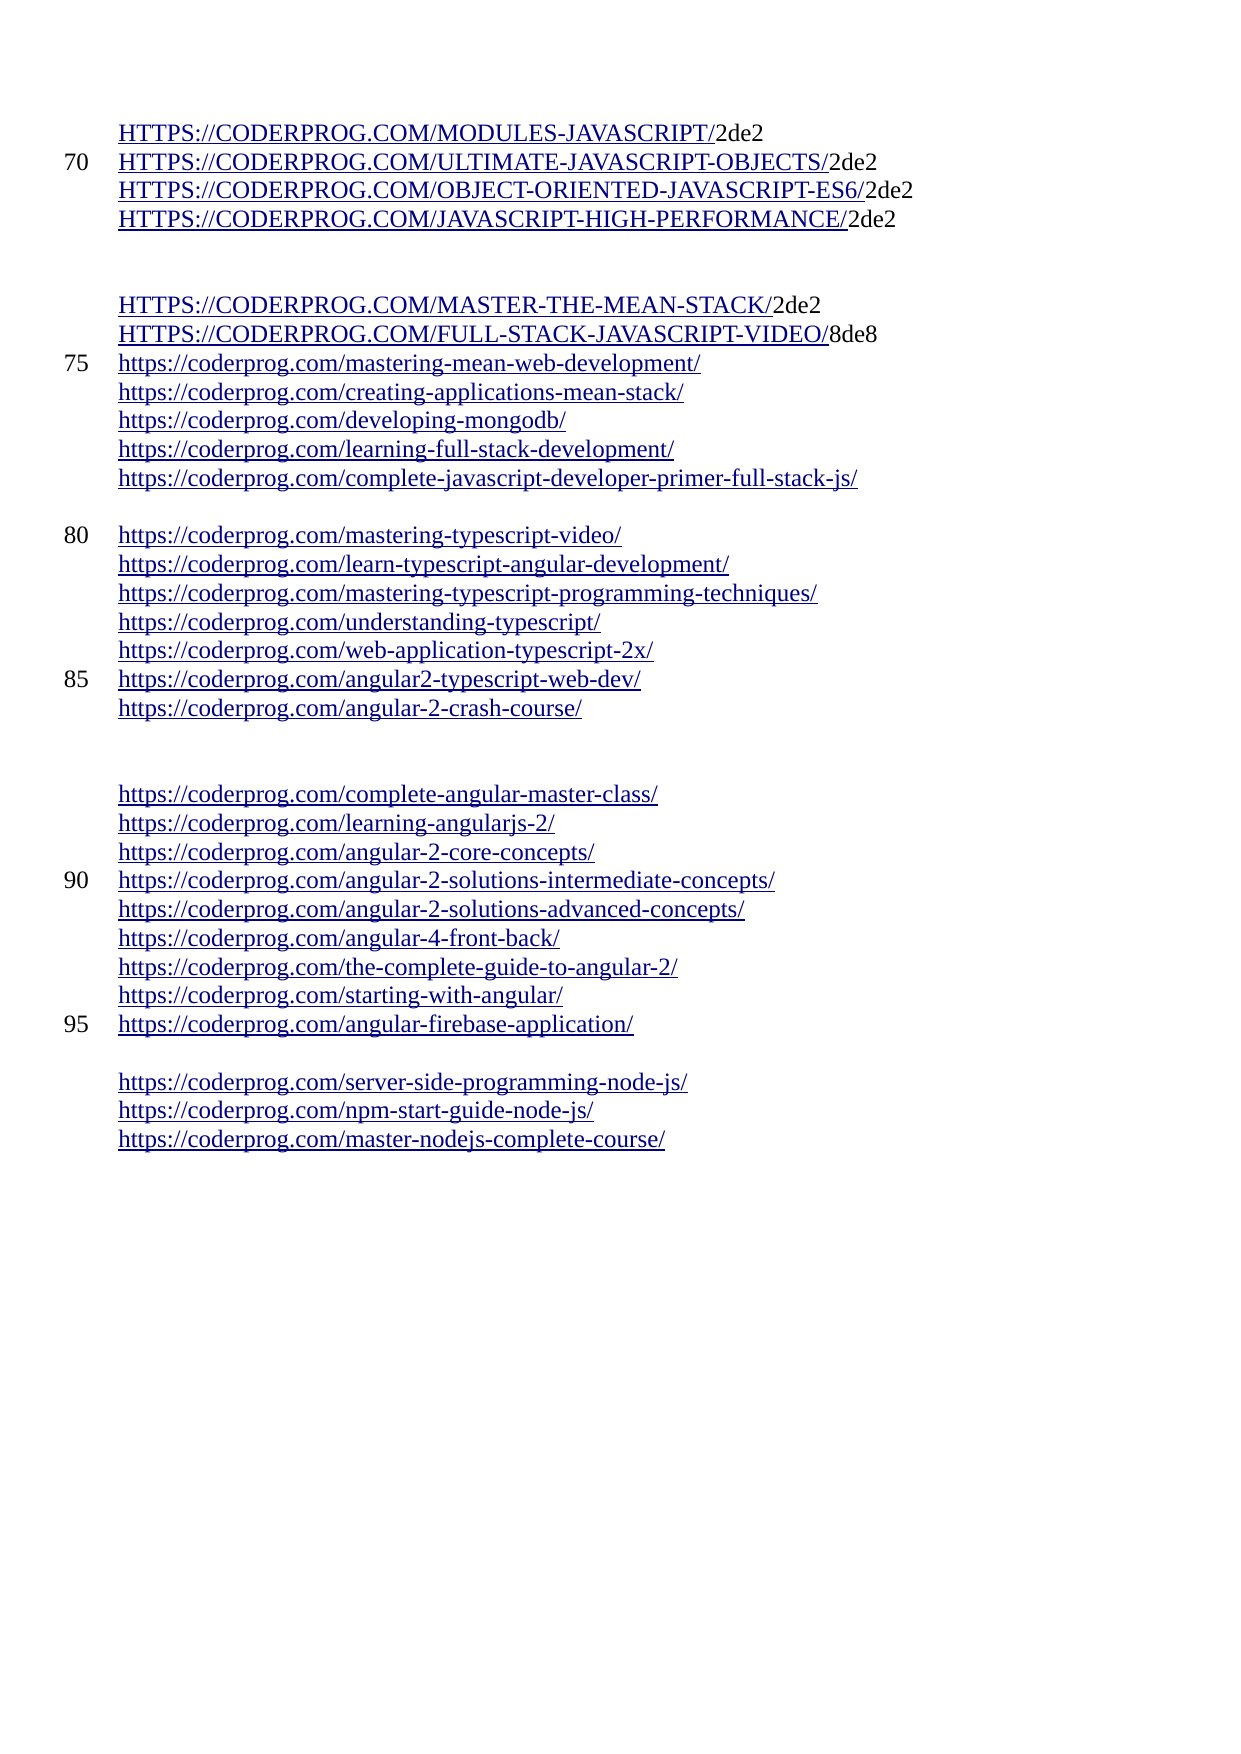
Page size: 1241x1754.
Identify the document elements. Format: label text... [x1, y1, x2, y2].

text https://coderprog.com/angular-4-front-back/ [118, 923, 1122, 952]
text https://coderprog.com/learn-typescript-angular-development/ [118, 549, 1122, 578]
text https://coderprog.com/angular-firebase-application/ [118, 1009, 1122, 1038]
text https://coderprog.com/starting-with-angular/ [118, 981, 1122, 1009]
text https://coderprog.com/developing-mongodb/ [118, 406, 1122, 434]
text https://coderprog.com/the-complete-guide-to-angular-2/ [118, 952, 1122, 981]
text https://coderprog.com/master-nodejs-complete-course/ [118, 1124, 1122, 1153]
text https://coderprog.com/complete-javascript-developer-primer-full-stack-js/ [118, 463, 1122, 492]
text https://coderprog.com/learning-angularjs-2/ [118, 808, 1122, 837]
text https://coderprog.com/angular-2-solutions-intermediate-concepts/ [118, 866, 1122, 894]
text https://coderprog.com/angular-2-core-concepts/ [118, 837, 1122, 866]
text https://coderprog.com/mastering-typescript-programming-techniques/ [118, 578, 1122, 607]
text HTTPS://CODERPROG.COM/MASTER-THE-MEAN-STACK/2de2 [118, 291, 1122, 319]
text https://coderprog.com/learning-full-stack-development/ [118, 434, 1122, 463]
text https://coderprog.com/server-side-programming-node-js/ [118, 1067, 1122, 1096]
text https://coderprog.com/web-application-typescript-2x/ [118, 636, 1122, 664]
text https://coderprog.com/angular-2-solutions-advanced-concepts/ [118, 894, 1122, 923]
text HTTPS://CODERPROG.COM/OBJECT-ORIENTED-JAVASCRIPT-ES6/2de2 [118, 176, 1122, 204]
text HTTPS://CODERPROG.COM/FULL-STACK-JAVASCRIPT-VIDEO/8de8 [118, 319, 1122, 348]
text https://coderprog.com/angular-2-crash-course/ [118, 693, 1122, 722]
text https://coderprog.com/understanding-typescript/ [118, 607, 1122, 636]
text https://coderprog.com/npm-start-guide-node-js/ [118, 1096, 1122, 1124]
text HTTPS://CODERPROG.COM/MODULES-JAVASCRIPT/2de2 [118, 118, 1122, 147]
text https://coderprog.com/mastering-typescript-video/ [118, 521, 1122, 549]
text HTTPS://CODERPROG.COM/ULTIMATE-JAVASCRIPT-OBJECTS/2de2 [118, 147, 1122, 176]
text https://coderprog.com/creating-applications-mean-stack/ [118, 377, 1122, 406]
text https://coderprog.com/mastering-mean-web-development/ [118, 348, 1122, 377]
text https://coderprog.com/complete-angular-master-class/ [118, 779, 1122, 808]
text https://coderprog.com/angular2-typescript-web-dev/ [118, 664, 1122, 693]
text HTTPS://CODERPROG.COM/JAVASCRIPT-HIGH-PERFORMANCE/2de2 [118, 204, 1122, 233]
